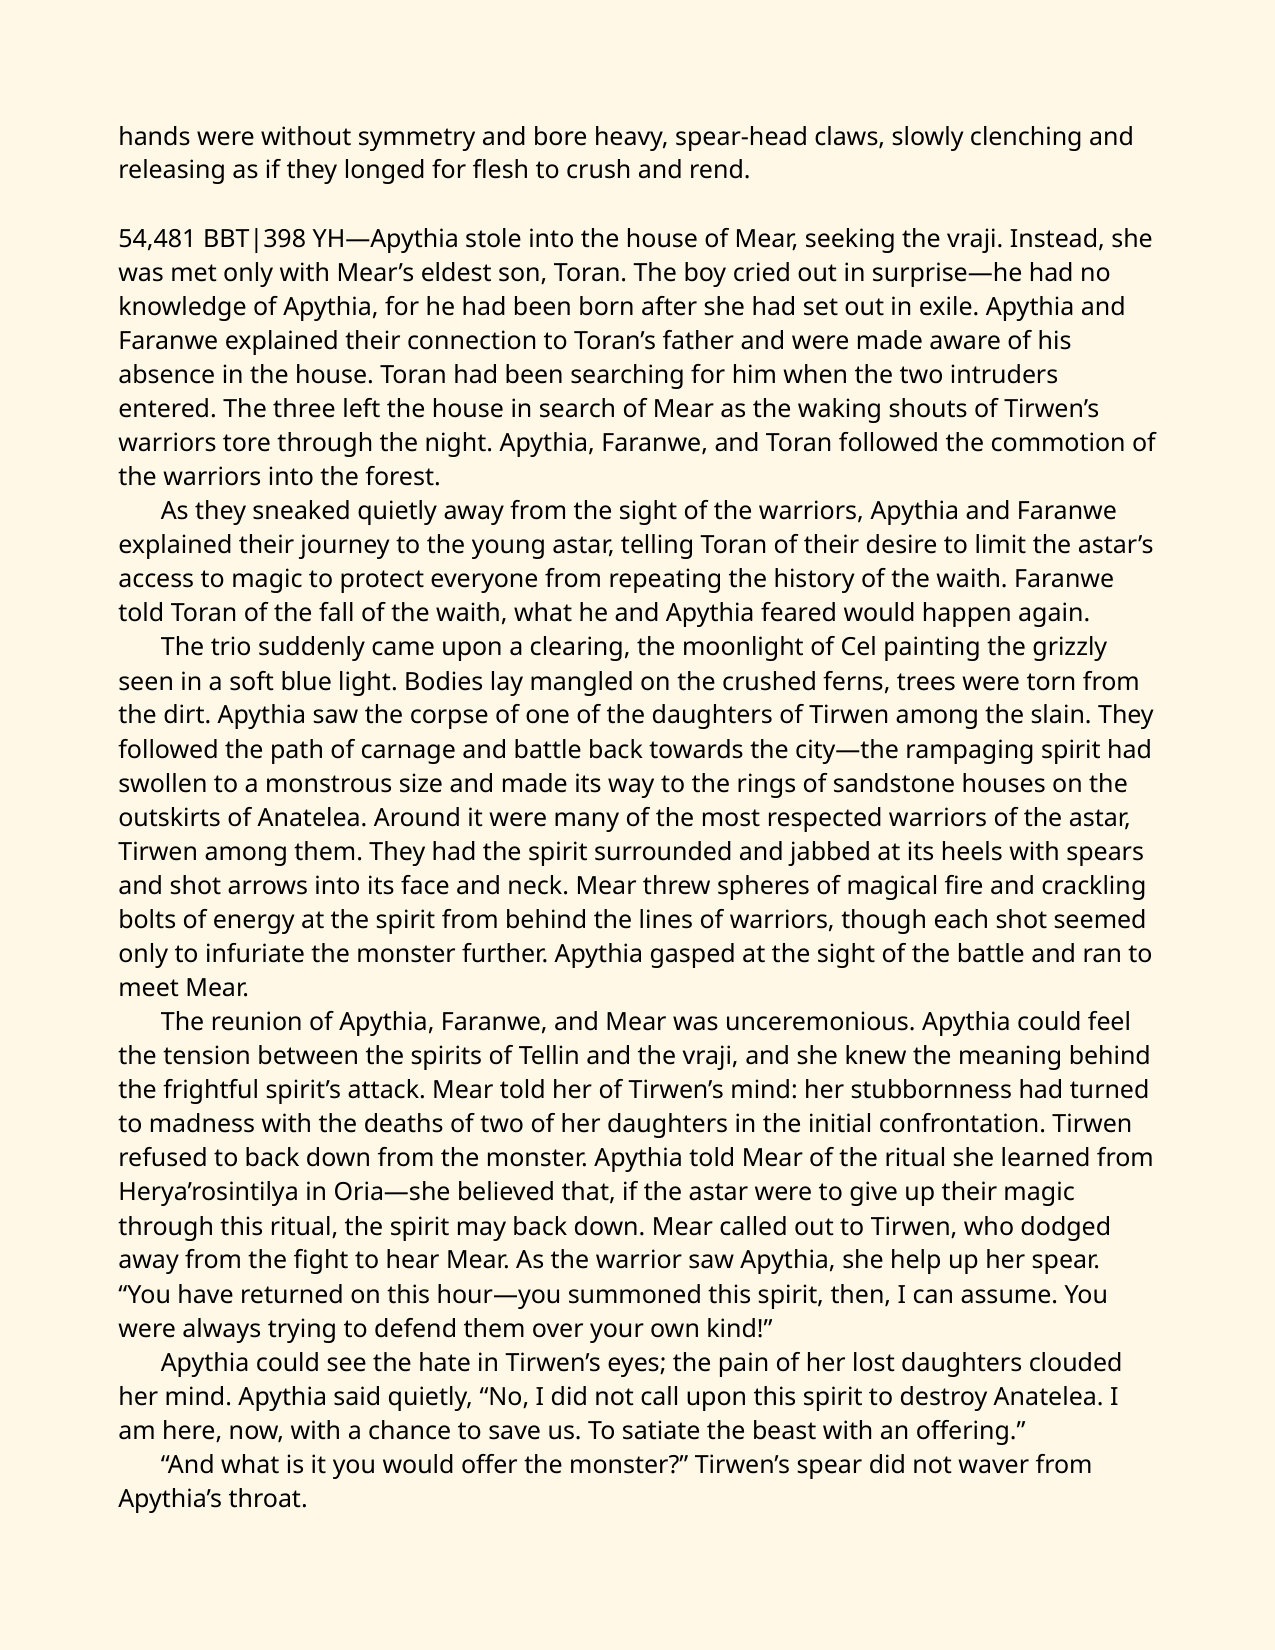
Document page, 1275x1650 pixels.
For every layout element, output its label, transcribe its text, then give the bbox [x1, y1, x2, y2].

text hands were without symmetry and bore heavy, spear-head claws, slowly clenching and releasing as if they longed for flesh to crush and rend. [118, 118, 1157, 186]
text Apythia could see the hate in Tirwen’s eyes; the pain of her lost daughters clouded her mind. Apythia said quietly, “No, I did not call upon this spirit to destroy Anatelea. I am here, now, with a chance to save us. To satiate the beast with an offering.” [118, 1344, 1157, 1447]
text The trio suddenly came upon a clearing, the moonlight of Cel painting the grizzly seen in a soft blue light. Bodies lay mangled on the crushed ferns, trees were torn from the dirt. Apythia saw the corpse of one of the daughters of Tirwen among the slain. They followed the path of carnage and battle back towards the city—the rampaging spirit had swollen to a monstrous size and made its way to the rings of sandstone houses on the outskirts of Anatelea. Around it were many of the most respected warriors of the astar, Tirwen among them. They had the spirit surrounded and jabbed at its heels with spears and shot arrows into its face and neck. Mear threw spheres of magical fire and crackling bolts of energy at the spirit from behind the lines of warriors, though each shot seemed only to infuriate the monster further. Apythia gasped at the sight of the battle and ran to meet Mear. [118, 629, 1157, 1004]
text 54,481 BBT|398 YH—Apythia stole into the house of Mear, seeking the vraji. Instead, she was met only with Mear’s eldest son, Toran. The boy cried out in surprise—he had no knowledge of Apythia, for he had been born after she had set out in exile. Apythia and Faranwe explained their connection to Toran’s father and were made aware of his absence in the house. Toran had been searching for him when the two intruders entered. The three left the house in search of Mear as the waking shouts of Tirwen’s warriors tore through the night. Apythia, Faranwe, and Toran followed the commotion of the warriors into the forest. [118, 220, 1157, 493]
text As they sneaked quietly away from the sight of the warriors, Apythia and Faranwe explained their journey to the young astar, telling Toran of their desire to limit the astar’s access to magic to protect everyone from repeating the history of the waith. Faranwe told Toran of the fall of the waith, what he and Apythia feared would happen again. [118, 493, 1157, 629]
text “And what is it you would offer the monster?” Tirwen’s spear did not waver from Apythia’s throat. [118, 1447, 1157, 1515]
text The reunion of Apythia, Faranwe, and Mear was unceremonious. Apythia could feel the tension between the spirits of Tellin and the vraji, and she knew the meaning behind the frightful spirit’s attack. Mear told her of Tirwen’s mind: her stubbornness had turned to madness with the deaths of two of her daughters in the initial confrontation. Tirwen refused to back down from the monster. Apythia told Mear of the ritual she learned from Herya’rosintilya in Oria—she believed that, if the astar were to give up their magic through this ritual, the spirit may back down. Mear called out to Tirwen, who dodged away from the fight to hear Mear. As the warrior saw Apythia, she help up her spear. “You have returned on this hour—you summoned this spirit, then, I can assume. You were always trying to defend them over your own kind!” [118, 1004, 1157, 1344]
